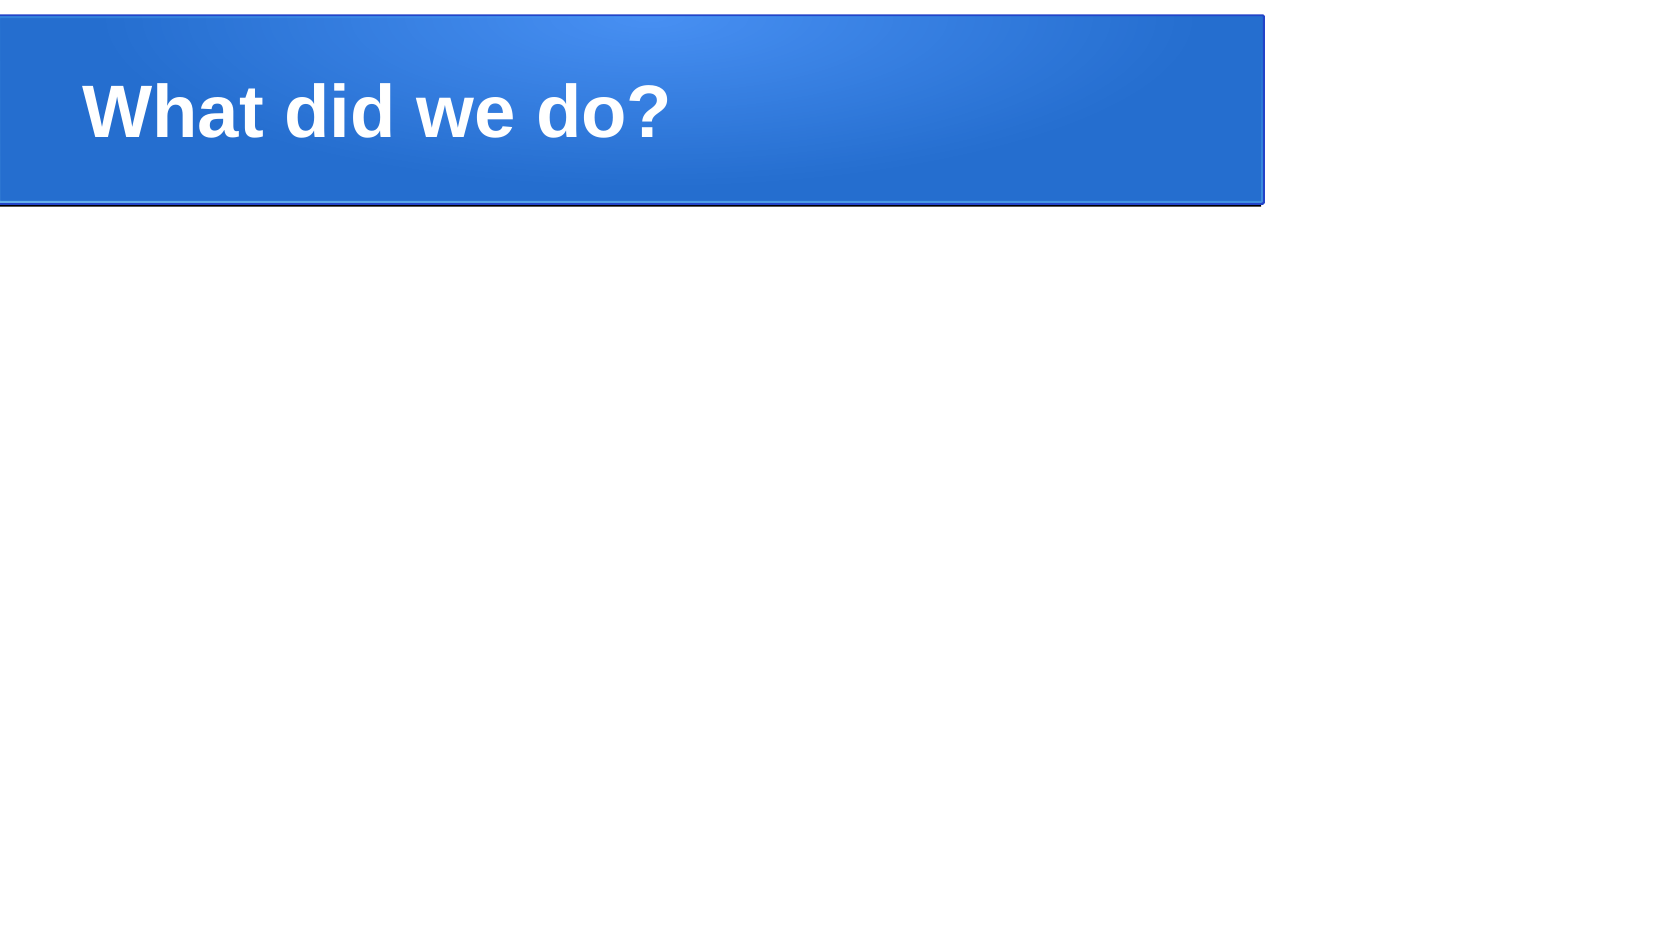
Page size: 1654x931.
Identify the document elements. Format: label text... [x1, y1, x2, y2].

title What did we do? [82, 35, 1235, 189]
